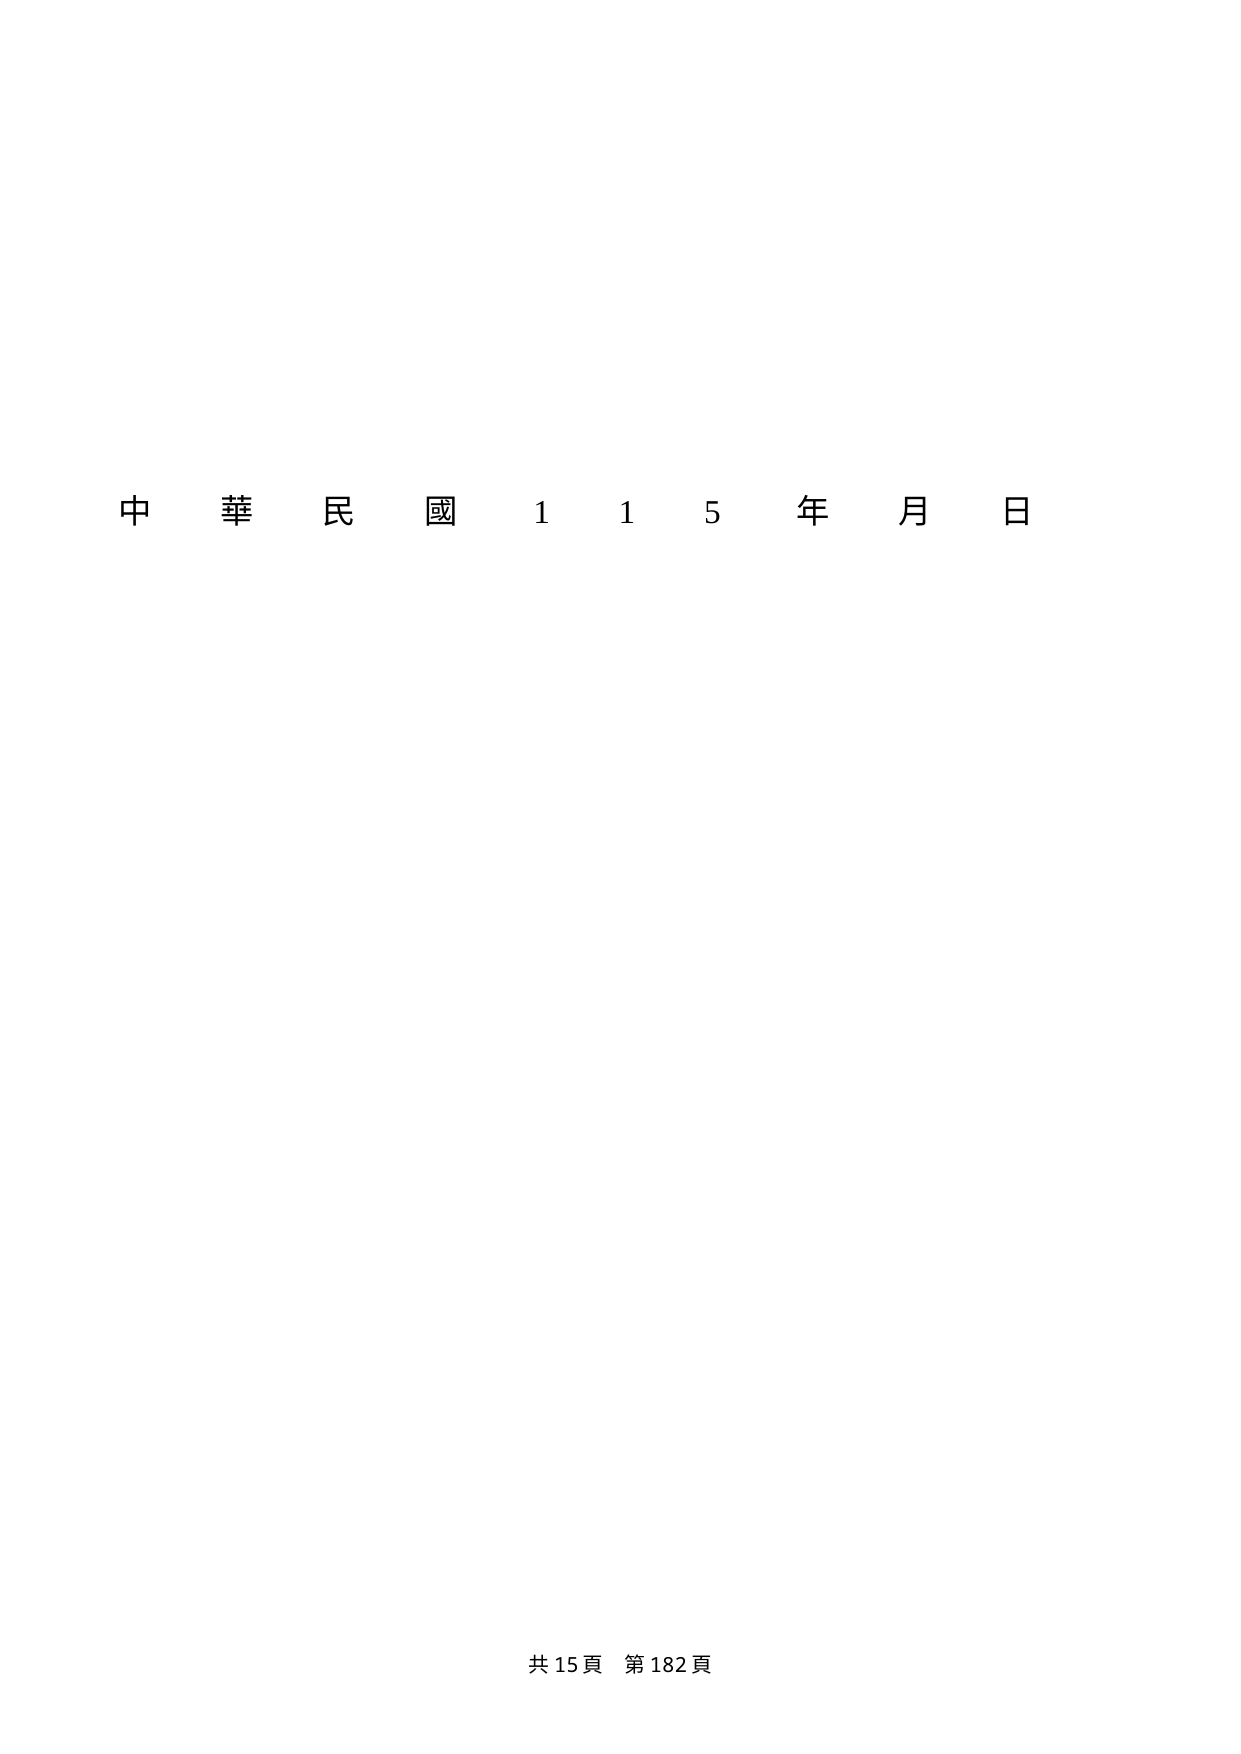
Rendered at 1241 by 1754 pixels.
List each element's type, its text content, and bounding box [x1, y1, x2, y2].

text 中華民國115年月日 [118, 468, 1122, 530]
